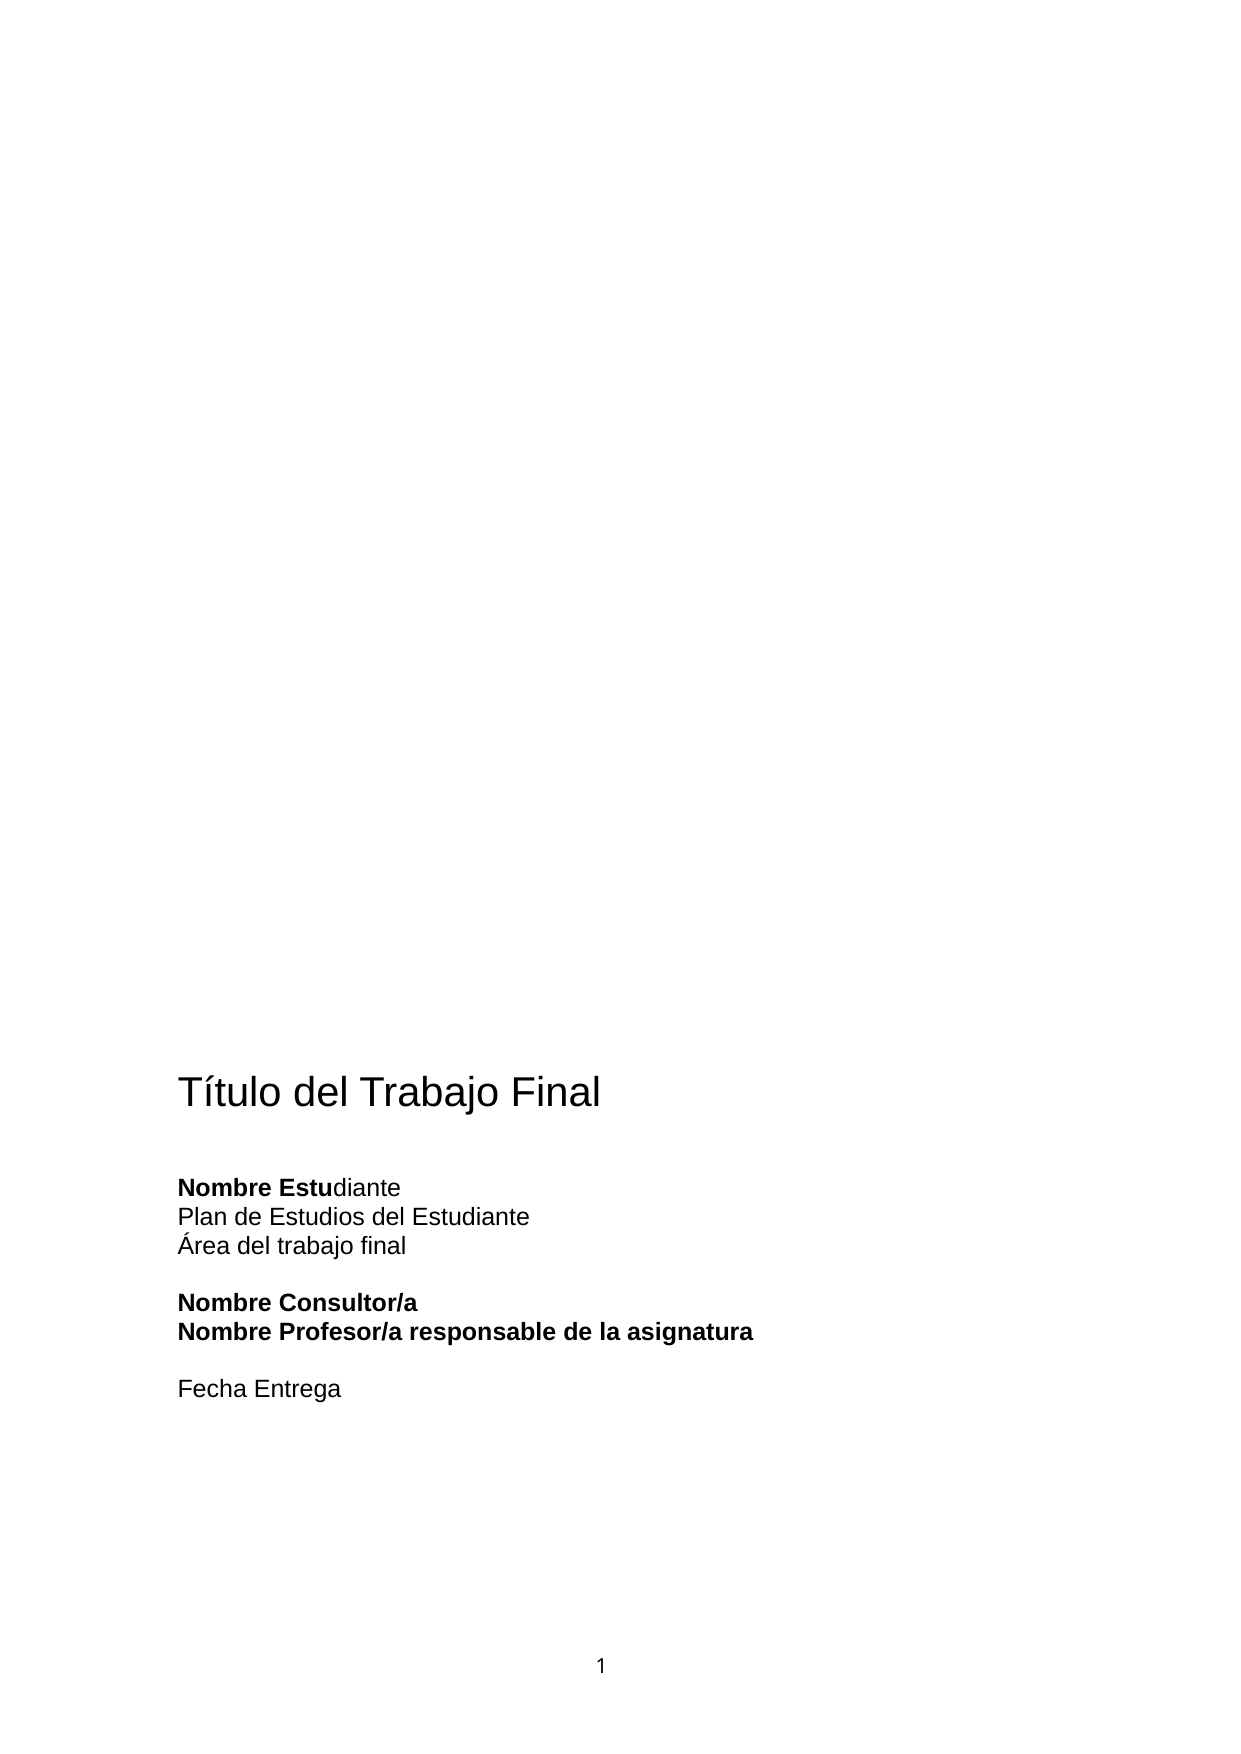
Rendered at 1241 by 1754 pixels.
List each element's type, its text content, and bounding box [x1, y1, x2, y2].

text Plan de Estudios del Estudiante [177, 1202, 1063, 1231]
title Título del Trabajo Final [177, 1068, 1063, 1116]
text Nombre Consultor/a [177, 1288, 1063, 1317]
text Fecha Entrega [177, 1374, 1063, 1403]
text Nombre Estudiante [177, 1173, 1063, 1202]
text Área del trabajo final [177, 1231, 1063, 1259]
text Nombre Profesor/a responsable de la asignatura [177, 1317, 1063, 1346]
